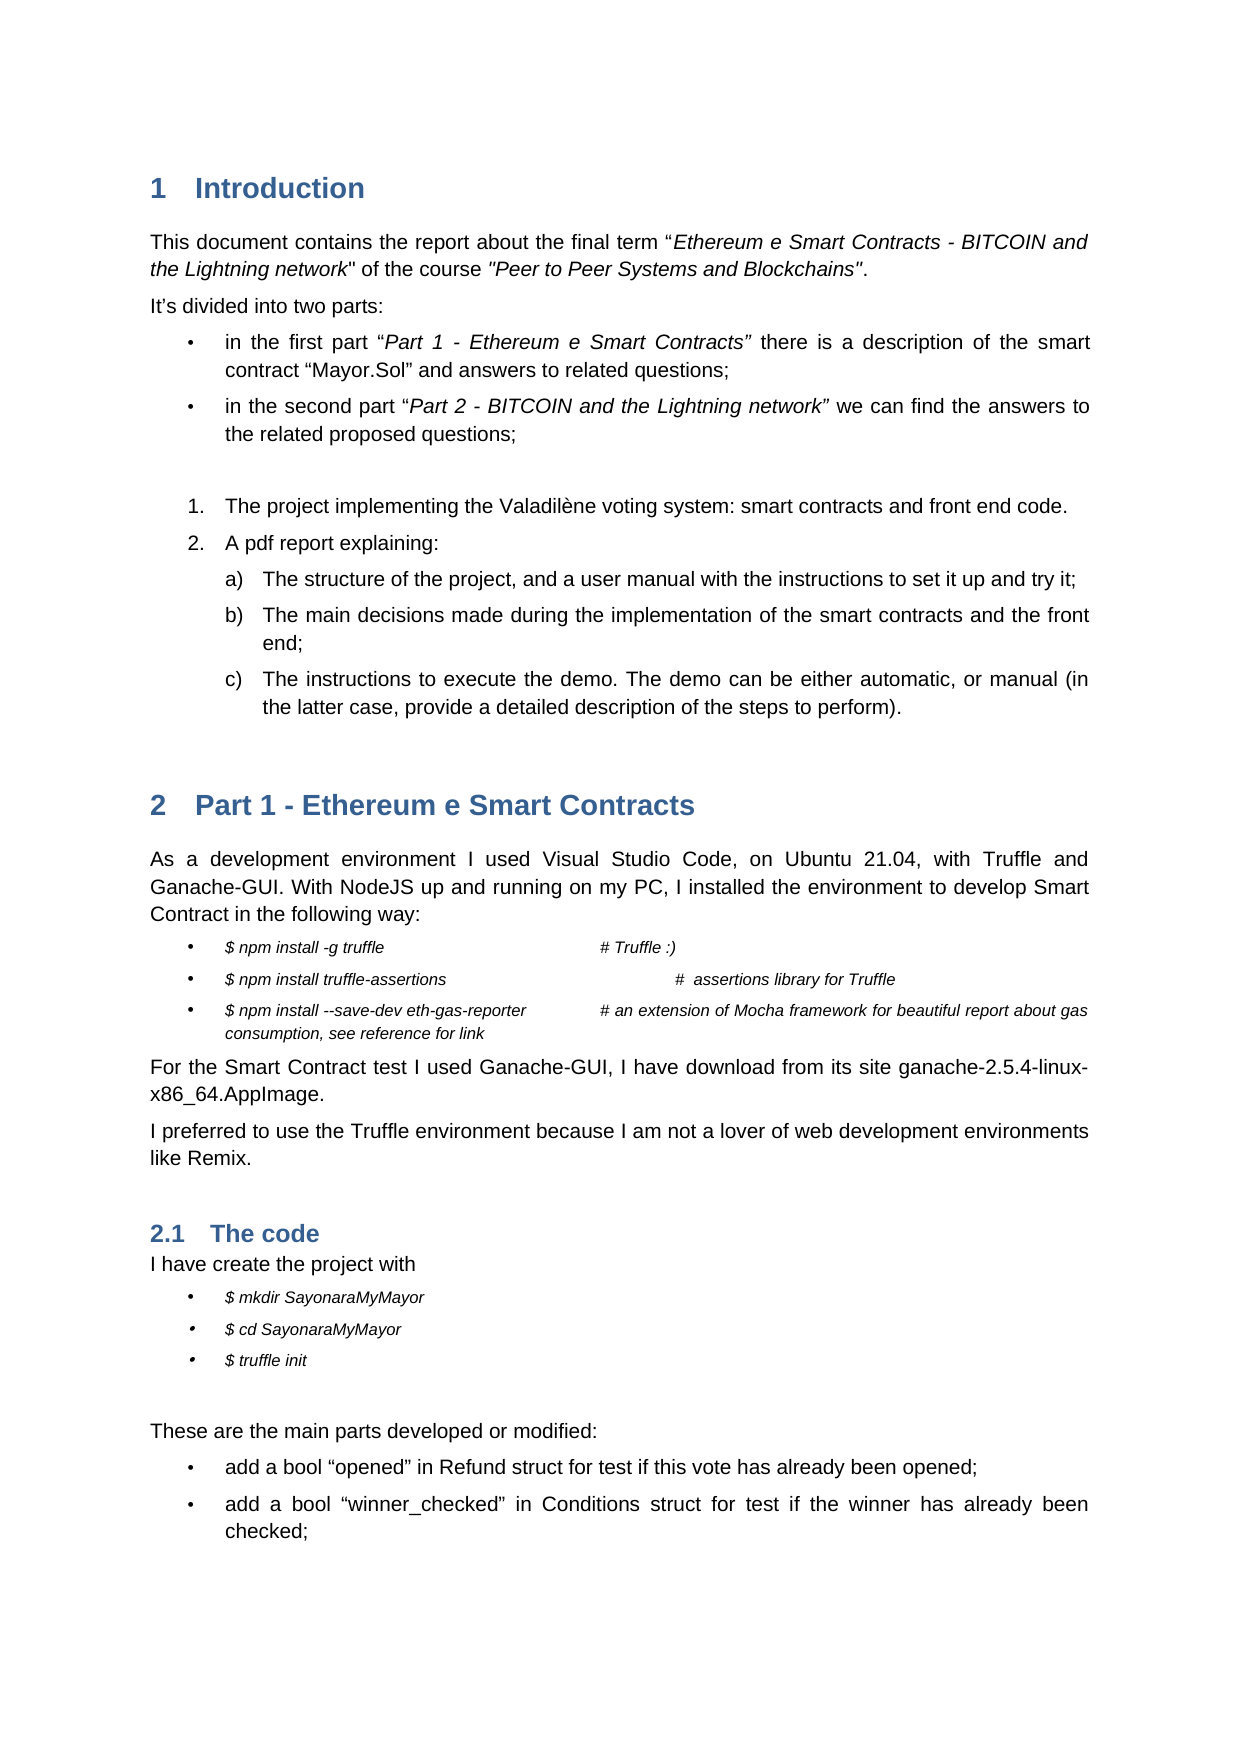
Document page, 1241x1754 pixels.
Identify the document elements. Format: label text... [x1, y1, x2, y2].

text For the Smart Contract test I used Ganache-GUI, I have download from its site ganache-2.5.4-linux-x86_64.AppImage. [150, 1054, 1090, 1106]
text It’s divided into two parts: [150, 294, 1090, 318]
list $ npm install -g truffle # Truffle :) [187, 938, 1090, 958]
text These are the main parts developed or modified: [150, 1419, 1090, 1443]
list $ mkdir SayonaraMyMayor [187, 1288, 1090, 1308]
list in the first part “Part 1 - Ethereum e Smart Contracts” there is a description of the smart contract “Mayor.Sol” and answers to related questions; [187, 330, 1090, 381]
text As a development environment I used Visual Studio Code, on Ubuntu 21.04, with Truffle and Ganache-GUI. With NodeJS up and running on my PC, I installed the environment to develop Smart Contract in the following way: [150, 847, 1090, 926]
list $ npm install --save-dev eth-gas-reporter # an extension of Mocha framework for beautiful report about gas consumption, see reference for link [187, 1001, 1090, 1043]
subtitle Part 1 - Ethereum e Smart Contracts [150, 788, 1090, 821]
list The project implementing the Valadilène voting system: smart contracts and front end code. [187, 494, 1090, 518]
list add a bool “winner_checked” in Conditions struct for test if the winner has already been checked; [187, 1491, 1090, 1543]
text I have create the project with [150, 1252, 1090, 1276]
text This document contains the report about the final term “Ethereum e Smart Contracts - BITCOIN and the Lightning network" of the course "Peer to Peer Systems and Blockchains". [150, 230, 1090, 281]
list add a bool “opened” in Refund struct for test if this vote has already been opened; [187, 1455, 1090, 1479]
list $ npm install truffle-assertions # assertions library for Truffle [187, 970, 1090, 989]
subtitle Introduction [150, 171, 1090, 204]
list in the second part “Part 2 - BITCOIN and the Lightning network” we can find the answers to the related proposed questions; [187, 394, 1090, 445]
text I preferred to use the Truffle environment because I am not a lover of web development environments like Remix. [150, 1118, 1090, 1170]
list The structure of the project, and a user manual with the instructions to set it up and try it; [225, 567, 1090, 591]
subtitle The code [150, 1219, 1090, 1247]
list $ cd SayonaraMyMayor [187, 1319, 1090, 1339]
list A pdf report explaining: [187, 530, 1090, 554]
list The instructions to execute the demo. The demo can be either automatic, or manual (in the latter case, provide a detailed description of the steps to perform). [225, 667, 1090, 718]
list The main decisions made during the implementation of the smart contracts and the front end; [225, 603, 1090, 654]
list $ truffle init [187, 1351, 1090, 1371]
